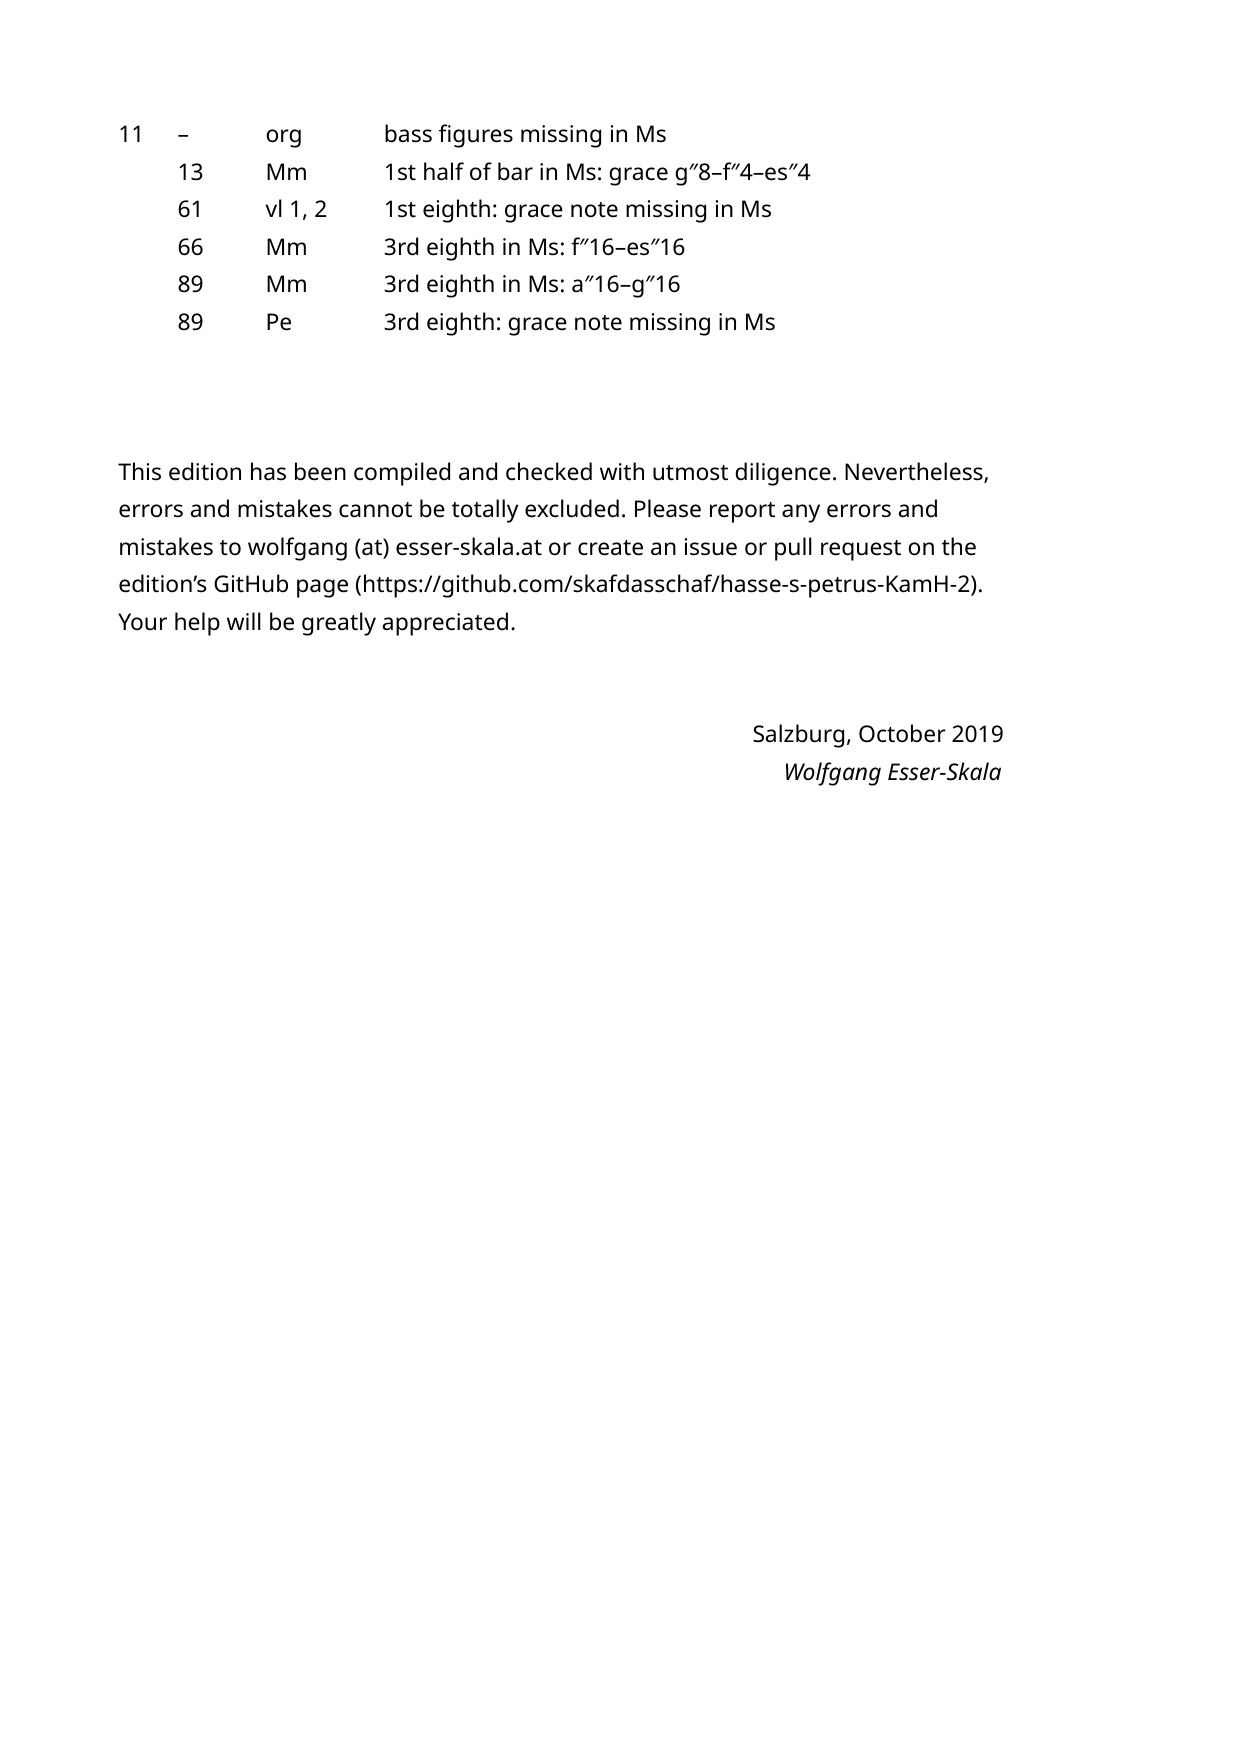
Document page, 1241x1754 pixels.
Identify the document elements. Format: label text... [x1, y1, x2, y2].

text Salzburg, October 2019 Wolfgang Esser-Skala [118, 718, 1004, 787]
text 11 – org bass figures missing in Ms 13 Mm 1st half of bar in Ms: grace g″8–f″4–es″4 61 vl 1, 2 1st eighth: grace note missing in Ms 66 Mm 3rd eighth in Ms: f″16–es″16 89 Mm 3rd eighth in Ms: a″16–g″16 89 Pe 3rd eighth: grace note missing in Ms This edition has been compiled and checked with utmost diligence. Nevertheless, errors and mistakes cannot be totally excluded. Please report any errors and mistakes to wolfgang (at) esser-skala.at or create an issue or pull request on the edition’s GitHub page (https://github.com/skafdasschaf/hasse-s-petrus-KamH-2). Your help will be greatly appreciated. [118, 118, 1004, 637]
